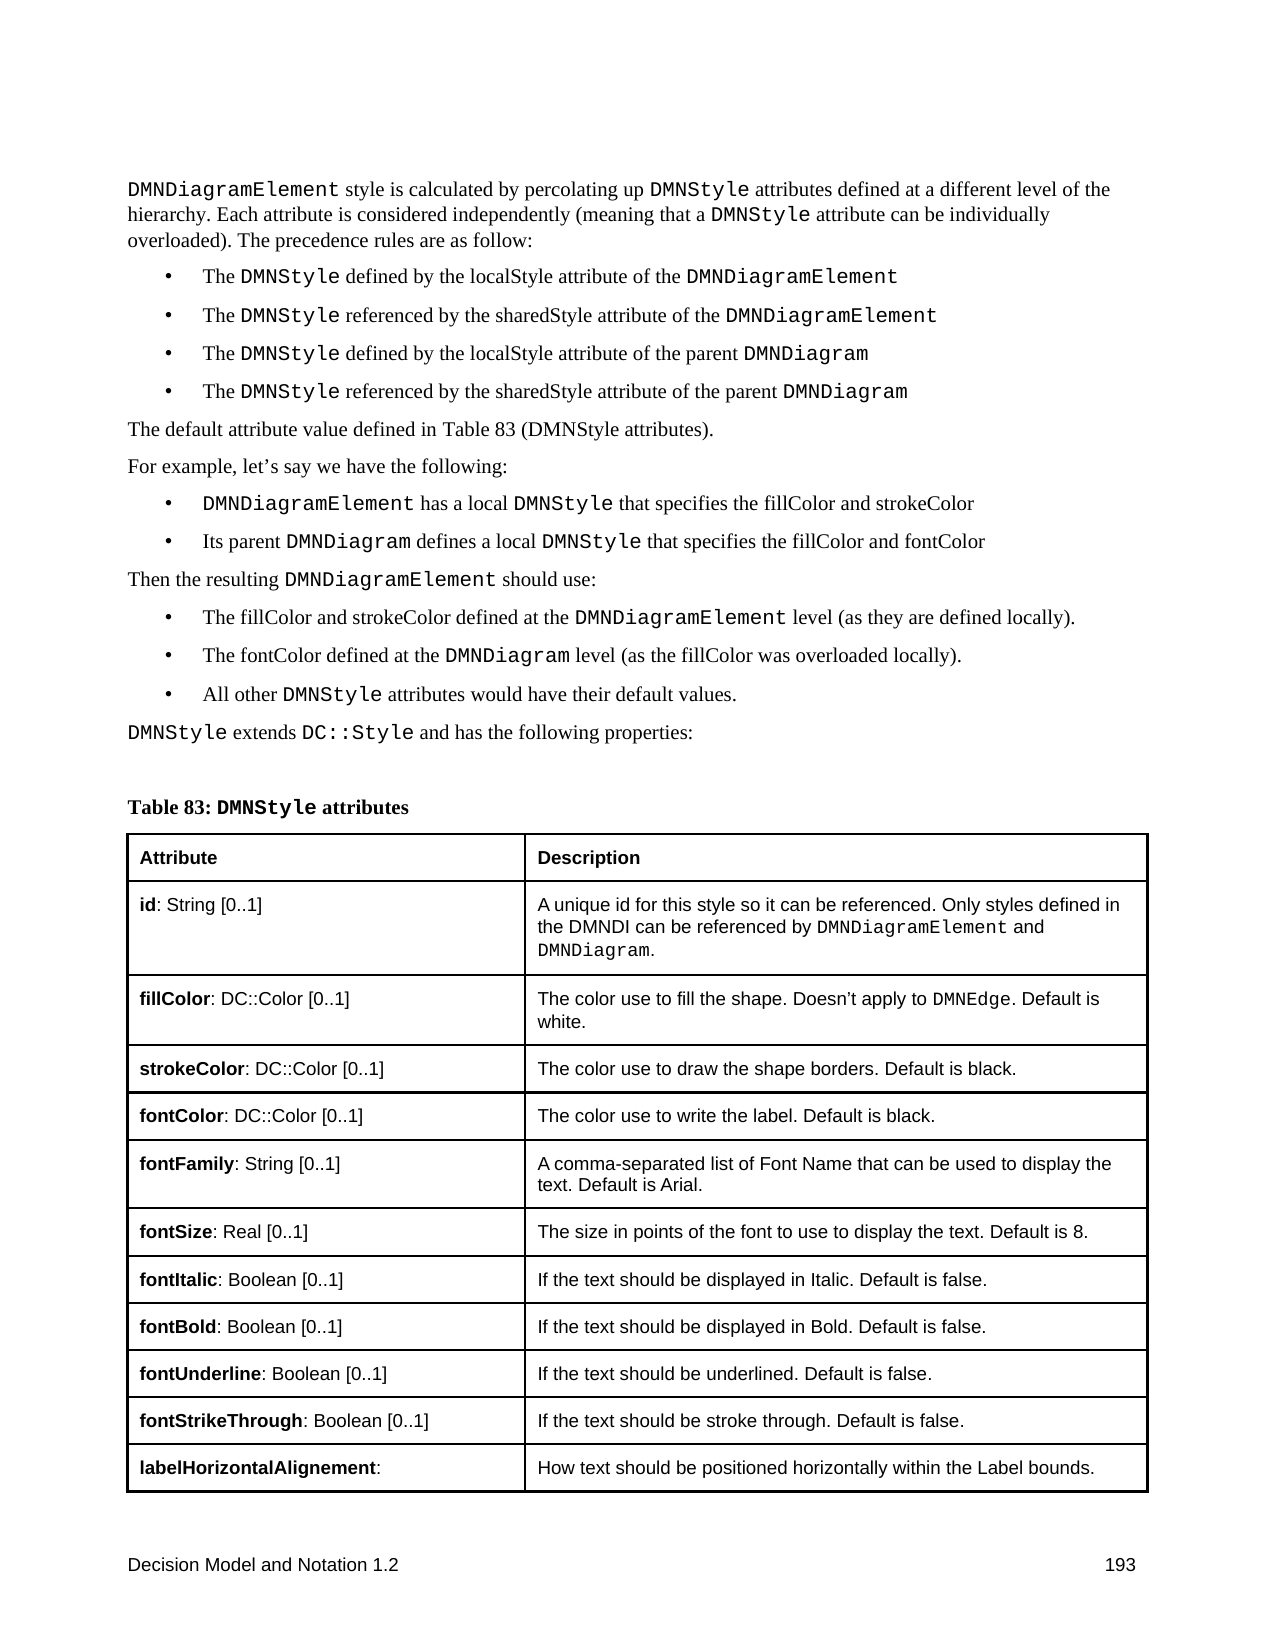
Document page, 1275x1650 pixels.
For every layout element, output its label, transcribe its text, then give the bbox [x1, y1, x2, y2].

table_cell fontUnderline: Boolean [0..1] [129, 1351, 524, 1396]
text Then the resulting DMNDiagramElement should use: [127, 567, 1147, 593]
table_cell The color use to draw the shape borders. Default is black. [526, 1046, 1146, 1091]
table_cell The color use to fill the shape. Doesn’t apply to DMNEdge. Default is white. [526, 976, 1146, 1044]
table_cell A unique id for this style so it can be referenced. Only styles defined in the DMNDI can be referenced by DMNDiagramElement and DMNDiagram. [526, 882, 1146, 974]
text For example, let’s say we have the following: [127, 454, 1147, 478]
list The fillColor and strokeColor defined at the DMNDiagramElement level (as they are defined locally). [165, 605, 1147, 631]
table_cell id: String [0..1] [129, 882, 524, 974]
list The DMNStyle defined by the localStyle attribute of the parent DMNDiagram [165, 341, 1147, 367]
text Table 83: DMNStyle attributes [127, 795, 1147, 820]
text DMNDiagramElement style is calculated by percolating up DMNStyle attributes defined at a different level of the hierarchy. Each attribute is considered independently (meaning that a DMNStyle attribute can be individually overloaded). The precedence rules are as follow: [127, 176, 1147, 252]
table_cell If the text should be stroke through. Default is false. [526, 1398, 1146, 1443]
table_cell labelHorizontalAlignement: [129, 1445, 524, 1490]
list The DMNStyle referenced by the sharedStyle attribute of the parent DMNDiagram [165, 379, 1147, 405]
table_cell strokeColor: DC::Color [0..1] [129, 1046, 524, 1091]
table_cell fontColor: DC::Color [0..1] [129, 1094, 524, 1138]
table_cell fontSize: Real [0..1] [129, 1209, 524, 1254]
table_cell fontBold: Boolean [0..1] [129, 1304, 524, 1349]
table_header Description [526, 835, 1146, 880]
list Its parent DMNDiagram defines a local DMNStyle that specifies the fillColor and fontColor [165, 529, 1147, 554]
table_cell If the text should be underlined. Default is false. [526, 1351, 1146, 1396]
text DMNStyle extends DC::Style and has the following properties: [127, 720, 1147, 746]
table_cell fillColor: DC::Color [0..1] [129, 976, 524, 1044]
table_cell fontFamily: String [0..1] [129, 1141, 524, 1207]
table_cell How text should be positioned horizontally within the Label bounds. [526, 1445, 1146, 1490]
text The default attribute value defined in Table 83 (DMNStyle attributes). [127, 417, 1147, 441]
table_cell The color use to write the label. Default is black. [526, 1094, 1146, 1138]
list The DMNStyle defined by the localStyle attribute of the DMNDiagramElement [165, 264, 1147, 290]
table_header Attribute [129, 835, 524, 880]
table_cell A comma-separated list of Font Name that can be used to display the text. Default is Arial. [526, 1141, 1146, 1207]
list DMNDiagramElement has a local DMNStyle that specifies the fillColor and strokeColor [165, 491, 1147, 516]
table_cell fontStrikeThrough: Boolean [0..1] [129, 1398, 524, 1443]
list The DMNStyle referenced by the sharedStyle attribute of the DMNDiagramElement [165, 303, 1147, 328]
table_cell If the text should be displayed in Bold. Default is false. [526, 1304, 1146, 1349]
table_cell fontItalic: Boolean [0..1] [129, 1257, 524, 1302]
list The fontColor defined at the DMNDiagram level (as the fillColor was overloaded locally). [165, 643, 1147, 669]
table_cell The size in points of the font to use to display the text. Default is 8. [526, 1209, 1146, 1254]
list All other DMNStyle attributes would have their default values. [165, 682, 1147, 707]
table_cell If the text should be displayed in Italic. Default is false. [526, 1257, 1146, 1302]
